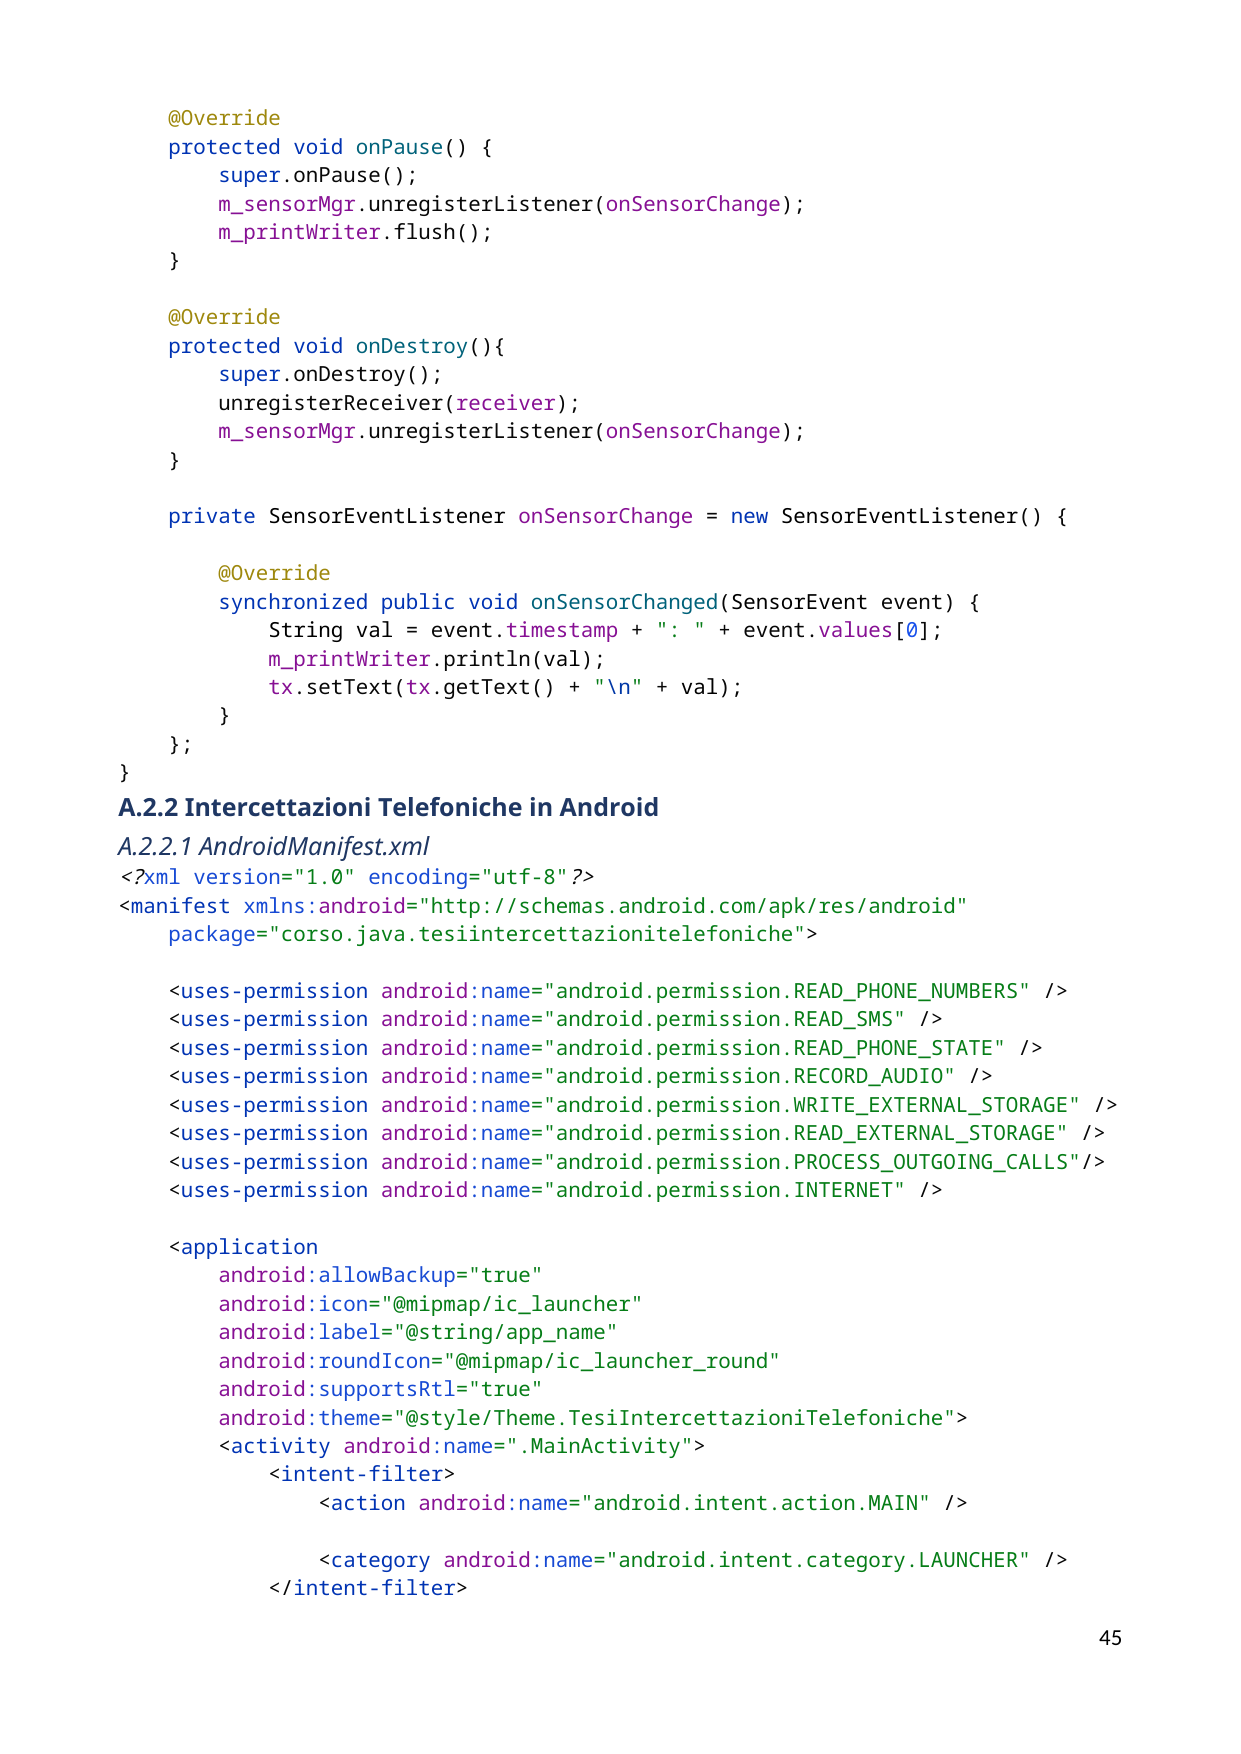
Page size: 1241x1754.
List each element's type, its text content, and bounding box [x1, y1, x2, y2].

subtitle A.2.2.1 AndroidManifest.xml [118, 828, 1122, 862]
subtitle A.2.2 Intercettazioni Telefoniche in Android [118, 790, 1122, 824]
text <?xml version="1.0" encoding="utf-8"?> <manifest xmlns:android="http://schemas.android.com/apk/res/android" package="corso.java.tesiintercettazionitelefoniche"> <uses-permission android:name="android.permission.READ_PHONE_NUMBERS" /> <uses-permission android:name="android.permission.READ_SMS" /> <uses-permission android:name="android.permission.READ_PHONE_STATE" /> <uses-permission android:name="android.permission.RECORD_AUDIO" /> <uses-permission android:name="android.permission.WRITE_EXTERNAL_STORAGE" /> <uses-permission android:name="android.permission.READ_EXTERNAL_STORAGE" /> <uses-permission android:name="android.permission.PROCESS_OUTGOING_CALLS"/> <uses-permission android:name="android.permission.INTERNET" /> <application android:allowBackup="true" android:icon="@mipmap/ic_launcher" android:label="@string/app_name" android:roundIcon="@mipmap/ic_launcher_round" android:supportsRtl="true" android:theme="@style/Theme.TesiIntercettazioniTelefoniche"> <activity android:name=".MainActivity"> <intent-filter> <action android:name="android.intent.action.MAIN" /> <category android:name="android.intent.category.LAUNCHER" /> </intent-filter> [118, 862, 1122, 1602]
text @Override protected void onPause() { super.onPause(); m_sensorMgr.unregisterListener(onSensorChange); m_printWriter.flush(); } @Override protected void onDestroy(){ super.onDestroy(); unregisterReceiver(receiver); m_sensorMgr.unregisterListener(onSensorChange); } private SensorEventListener onSensorChange = new SensorEventListener() { @Override synchronized public void onSensorChanged(SensorEvent event) { String val = event.timestamp + ": " + event.values[0]; m_printWriter.println(val); tx.setText(tx.getText() + "\n" + val); } }; } [118, 75, 1122, 786]
